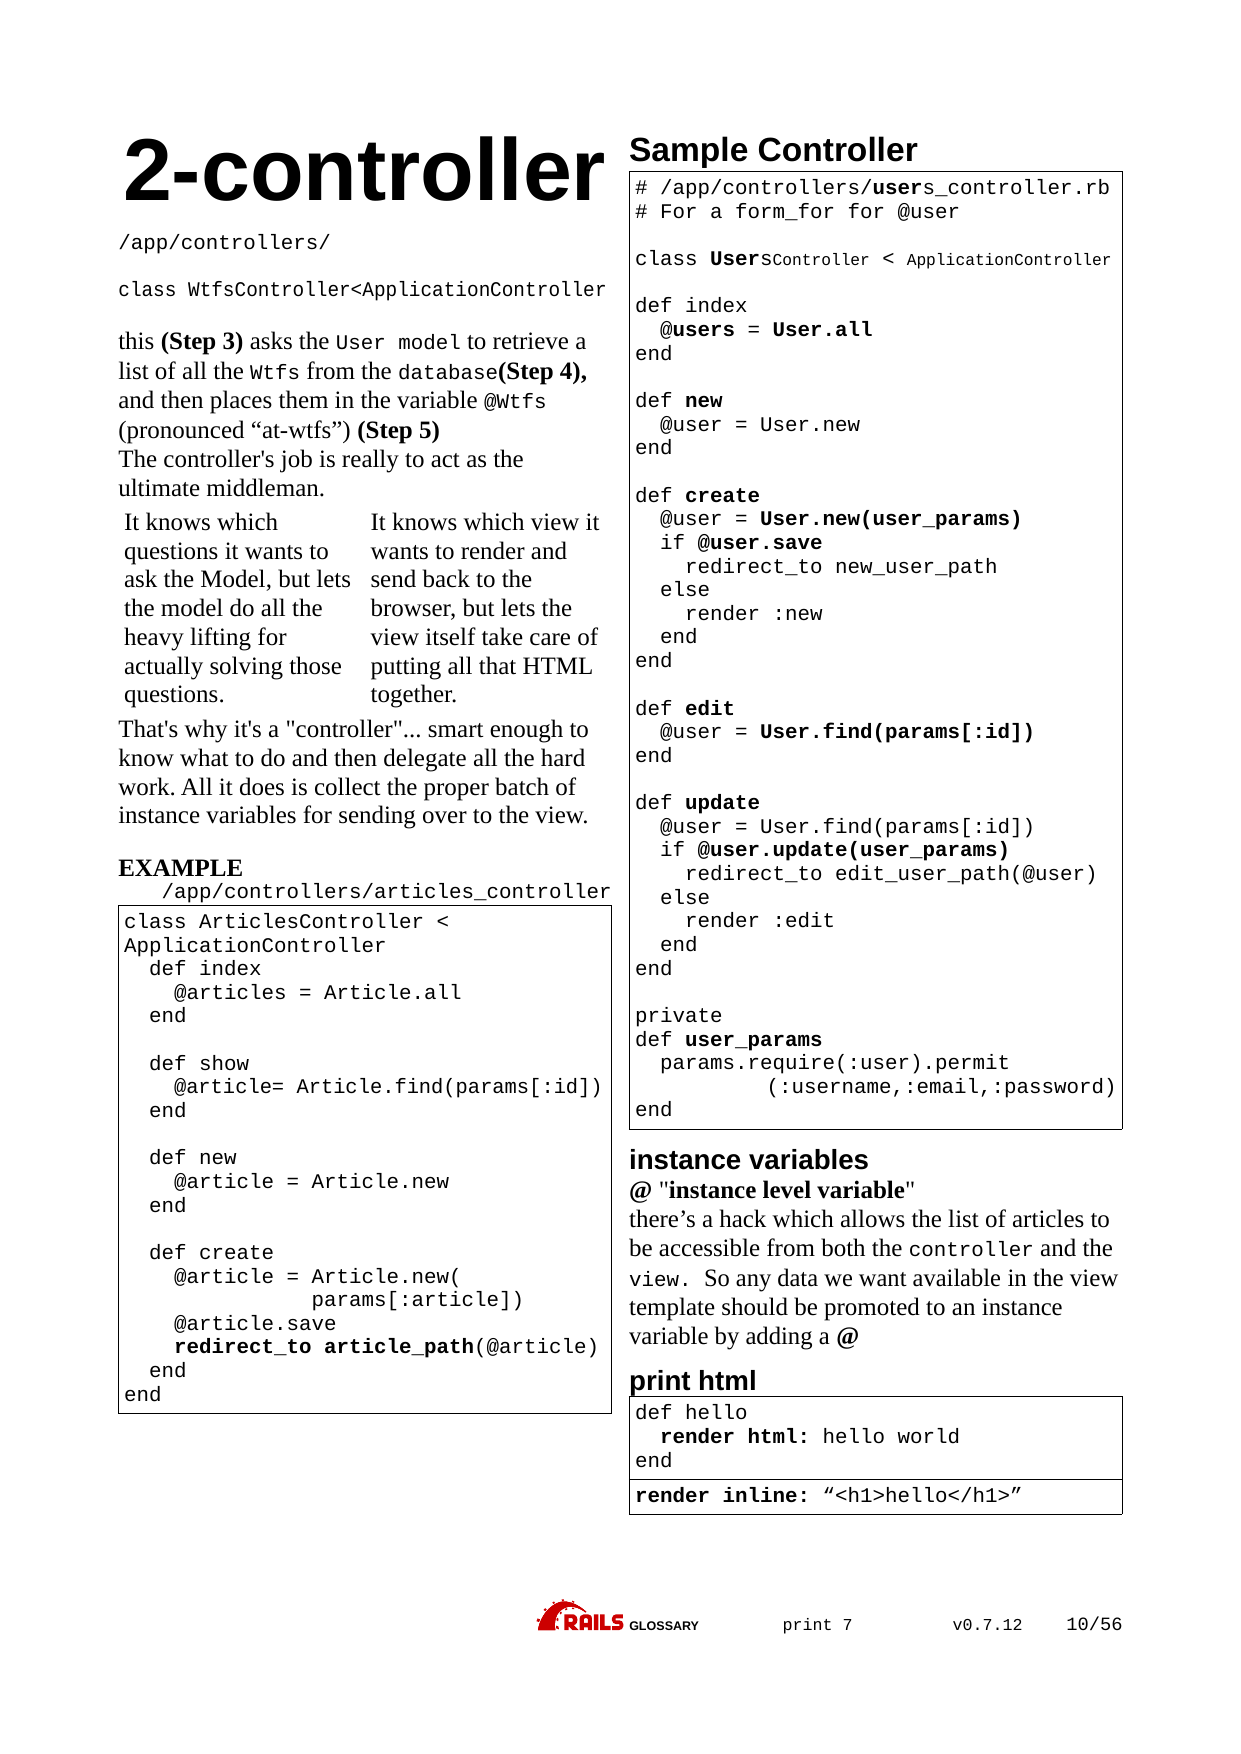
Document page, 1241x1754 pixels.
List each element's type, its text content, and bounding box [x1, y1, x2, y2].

text EXAMPLE [118, 853, 611, 881]
text That's why it's a "controller"... smart enough to know what to do and then delegate all the hard work. All it does is collect the proper batch of instance variables for sending over to the view. [118, 714, 611, 829]
text @ "instance level variable" [629, 1176, 1122, 1204]
table_cell render inline: “<h1>hello</h1>” [630, 1480, 1122, 1514]
table_header It knows which view it wants to render and send back to the browser, but lets the view itself take care of putting all that HTML together. [365, 501, 611, 714]
subtitle 2-controller [118, 118, 611, 219]
subtitle print html [629, 1364, 1122, 1396]
text The controller's job is really to act as the ultimate middleman. [118, 444, 611, 501]
text class WtfsController<ApplicationController [118, 279, 611, 303]
table_header It knows which questions it wants to ask the Model, but lets the model do all the heavy lifting for actually solving those questions. [118, 501, 364, 714]
text this (Step 3) asks the User model to retrieve a list of all the Wtfs from the database(Step 4), and then places them in the variable @Wtfs (pronounced “at-wtfs”) (Step 5) [118, 326, 611, 444]
text /app/controllers/ [118, 232, 611, 255]
table_header class ArticlesController < ApplicationController def index @articles = Article.all end def show @article= Article.find(params[:id]) end def new @article = Article.new end def create @article = Article.new( params[:article]) @article.save redirect_to article_path(@article) end end [119, 906, 611, 1413]
subtitle Sample Controller [629, 130, 1122, 168]
subtitle instance variables [629, 1144, 1122, 1176]
text there’s a hack which allows the list of articles to be accessible from both the controller and the view. So any data we want available in the view template should be promoted to an instance variable by adding a @ [629, 1204, 1122, 1350]
table_header def hello render html: hello world end [630, 1397, 1122, 1479]
table_header # /app/controllers/users_controller.rb # For a form_for for @user class UsersController < ApplicationController def index @users = User.all end def new @user = User.new end def create @user = User.new(user_params) if @user.save redirect_to new_user_path else render :new end end def edit @user = User.find(params[:id]) end def update @user = User.find(params[:id]) if @user.update(user_params) redirect_to edit_user_path(@user) else render :edit end end private def user_params params.require(:user).permit (:username,:email,:password) end [630, 172, 1122, 1129]
text /app/controllers/articles_controller [118, 881, 611, 905]
